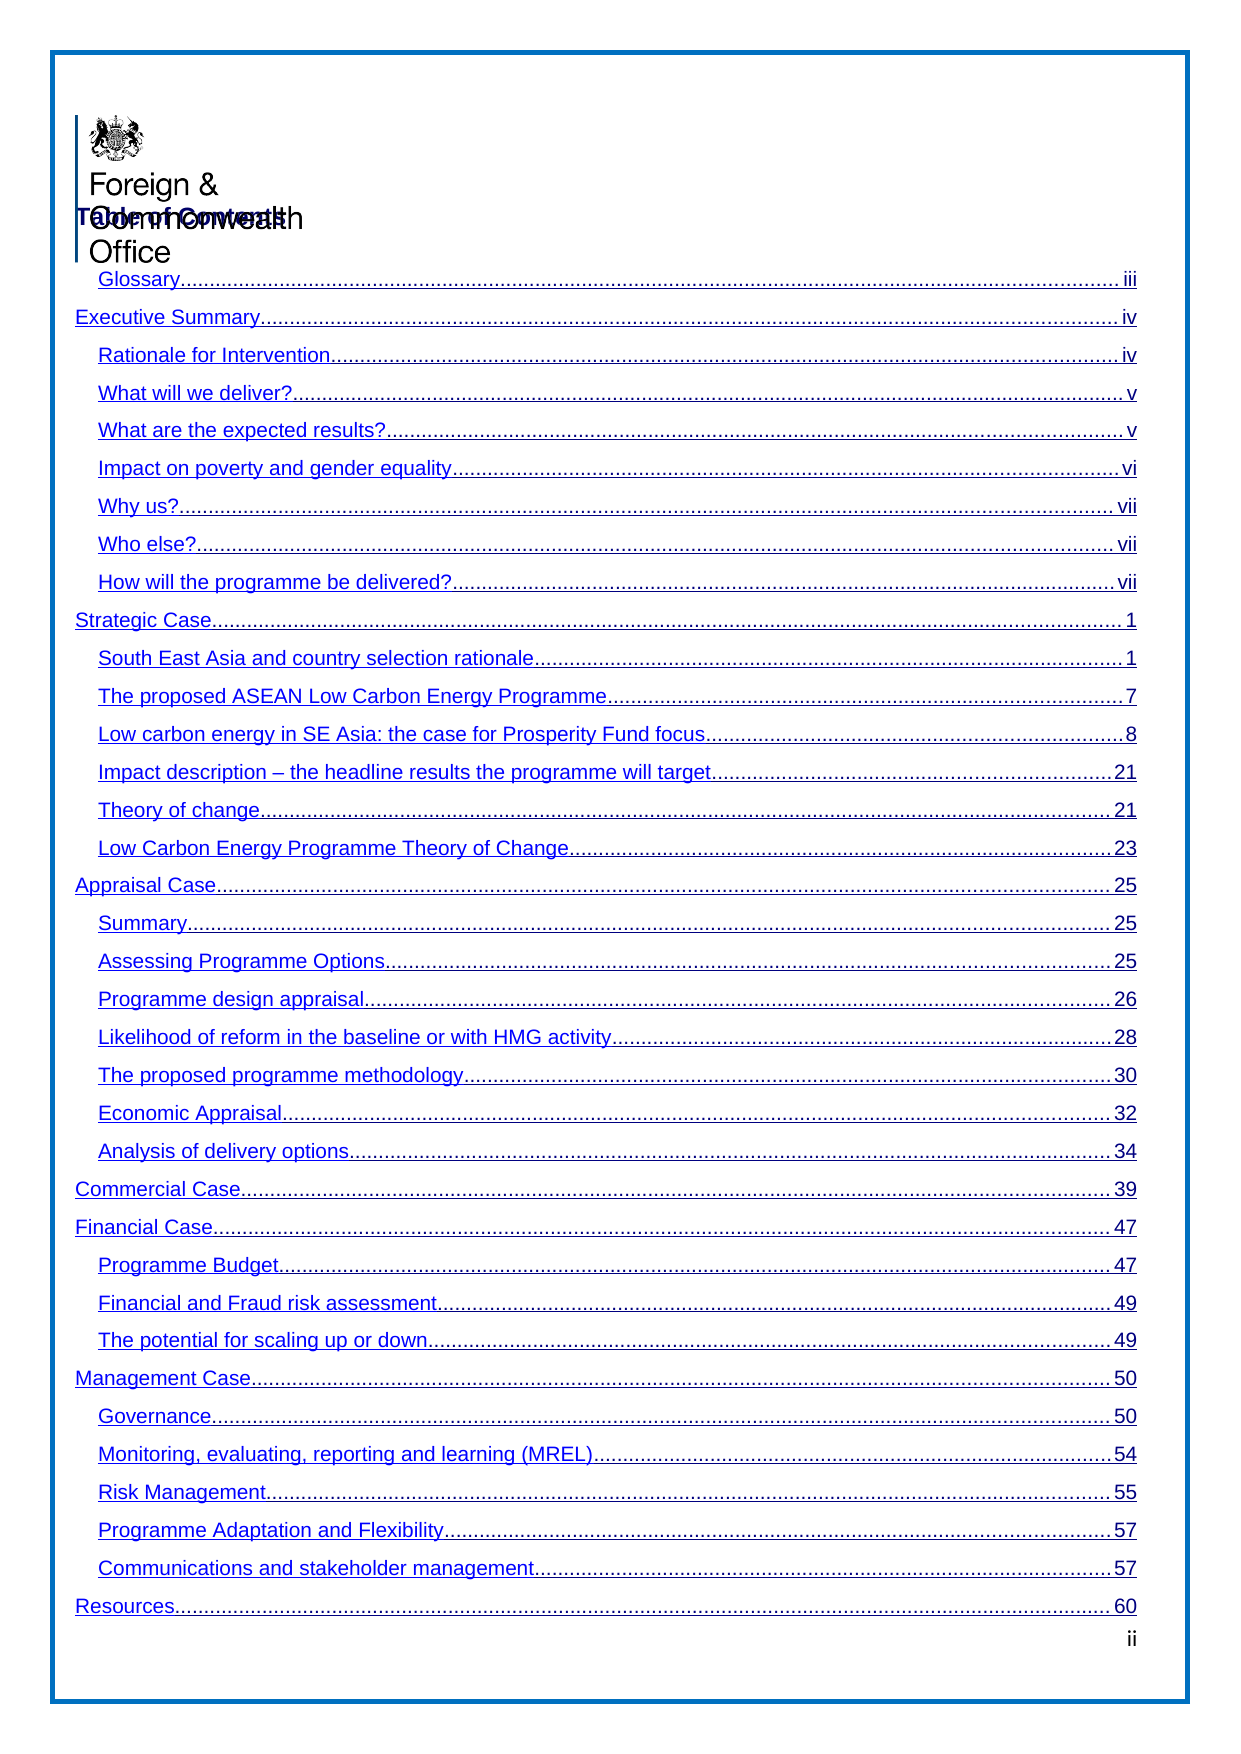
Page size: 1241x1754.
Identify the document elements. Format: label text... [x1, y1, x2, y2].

text South East Asia and country selection rationale 1 [98, 646, 1137, 667]
text Economic Appraisal 32 [98, 1101, 1137, 1122]
text Executive Summary iv [75, 304, 1137, 326]
text Communications and stakeholder management 57 [98, 1556, 1137, 1577]
text Programme design appraisal 26 [98, 987, 1137, 1008]
text Impact description – the headline results the programme will target 21 [98, 759, 1137, 781]
text Risk Management 55 [98, 1480, 1137, 1501]
text Appraisal Case 25 [75, 873, 1137, 894]
text Management Case 50 [75, 1366, 1137, 1387]
text Analysis of delivery options 34 [98, 1139, 1137, 1160]
text The proposed ASEAN Low Carbon Energy Programme 7 [98, 684, 1137, 705]
text Monitoring, evaluating, reporting and learning (MREL) 54 [98, 1442, 1137, 1463]
text Theory of change 21 [98, 797, 1137, 818]
text What are the expected results? v [98, 418, 1137, 439]
text Governance 50 [98, 1404, 1137, 1425]
text Programme Budget 47 [98, 1252, 1137, 1273]
text Commercial Case 39 [75, 1177, 1137, 1198]
text How will the programme be delivered? vii [98, 570, 1137, 591]
text The proposed programme methodology 30 [98, 1063, 1137, 1084]
text Why us? vii [98, 494, 1137, 515]
text Impact on poverty and gender equality vi [98, 456, 1137, 477]
text What will we deliver? v [98, 380, 1137, 401]
text The potential for scaling up or down 49 [98, 1328, 1137, 1349]
text Glossary iii [98, 267, 1137, 288]
text Low carbon energy in SE Asia: the case for Prosperity Fund focus 8 [98, 722, 1137, 743]
text Strategic Case 1 [75, 608, 1137, 629]
text Financial Case 47 [75, 1214, 1137, 1236]
text Financial and Fraud risk assessment 49 [98, 1290, 1137, 1311]
subtitle Table of Contents [78, 201, 1137, 230]
text Summary 25 [98, 911, 1137, 932]
text Likelihood of reform in the baseline or with HMG activity 28 [98, 1025, 1137, 1046]
text Low Carbon Energy Programme Theory of Change 23 [98, 835, 1137, 856]
text Programme Adaptation and Flexibility 57 [98, 1518, 1137, 1539]
text Assessing Programme Options 25 [98, 949, 1137, 970]
text Who else? vii [98, 532, 1137, 553]
text Rationale for Intervention iv [98, 342, 1137, 363]
text Resources 60 [75, 1594, 1137, 1615]
